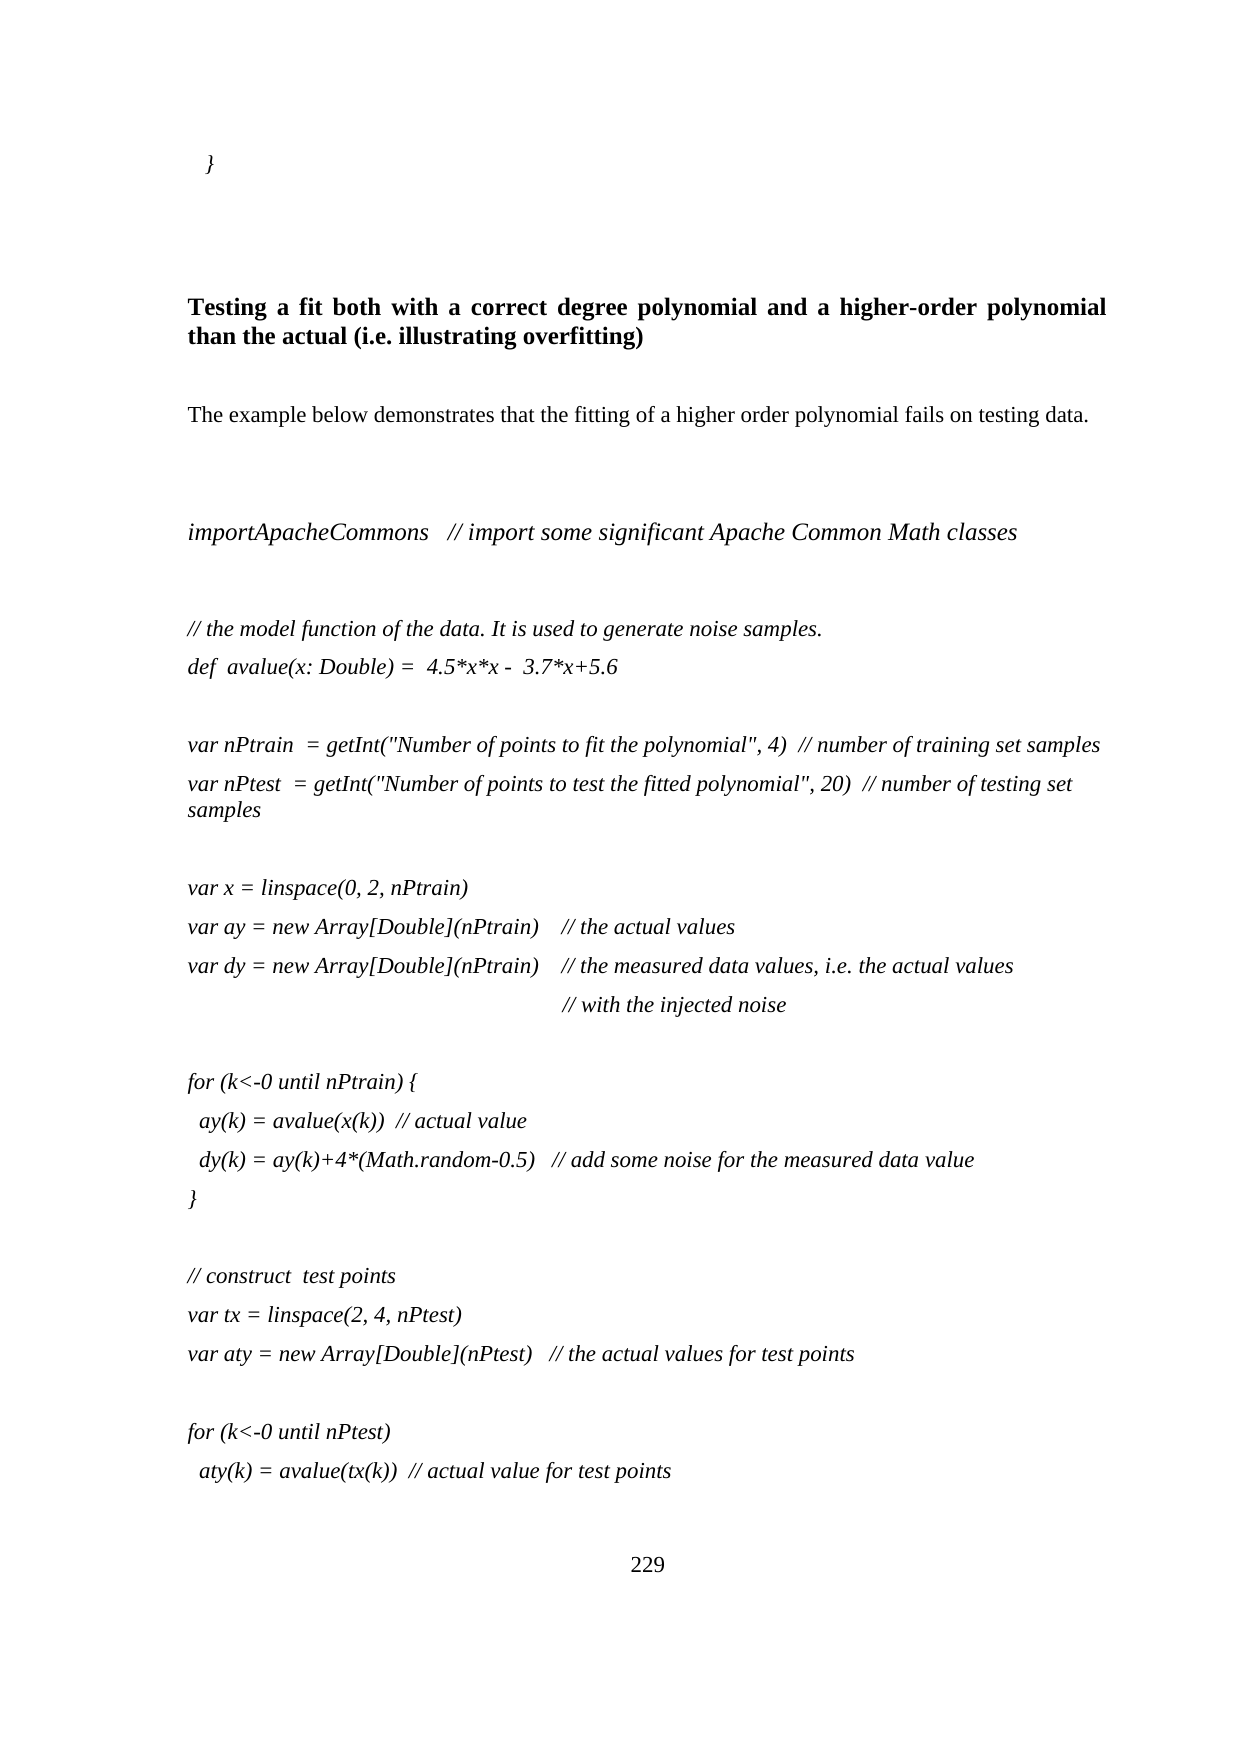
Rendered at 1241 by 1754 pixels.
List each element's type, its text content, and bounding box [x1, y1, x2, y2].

text // the model function of the data. It is used to generate noise samples. [187, 614, 1108, 641]
text var nPtest = getInt("Number of points to test the fitted polynomial", 20) // number of testing set samples [187, 770, 1108, 823]
text var nPtrain = getInt("Number of points to fit the polynomial", 4) // number of training set samples [187, 731, 1108, 757]
text ay(k) = avalue(x(k)) // actual value [187, 1107, 1108, 1133]
text Testing a fit both with a correct degree polynomial and a higher-order polynomial than the actual (i.e. illustrating overfitting) [187, 292, 1108, 349]
text var x = linspace(0, 2, nPtrain) [187, 874, 1108, 900]
text aty(k) = avalue(tx(k)) // actual value for test points [187, 1457, 1108, 1483]
text var ay = new Array[Double](nPtrain) // the actual values [187, 913, 1108, 939]
text for (k<-0 until nPtrain) { [187, 1068, 1108, 1095]
text def avalue(x: Double) = 4.5*x*x - 3.7*x+5.6 [187, 653, 1108, 680]
text } [187, 1185, 1108, 1211]
text var aty = new Array[Double](nPtest) // the actual values for test points [187, 1340, 1108, 1367]
text for (k<-0 until nPtest) [187, 1418, 1108, 1444]
text // construct test points [187, 1263, 1108, 1289]
text var tx = linspace(2, 4, nPtest) [187, 1301, 1108, 1328]
text The example below demonstrates that the fitting of a higher order polynomial fails on testing data. [187, 401, 1108, 427]
text dy(k) = ay(k)+4*(Math.random-0.5) // add some noise for the measured data value [187, 1146, 1108, 1172]
text } [187, 150, 1108, 176]
text importApacheCommons // import some significant Apache Common Math classes [187, 517, 1108, 546]
text // with the injected noise [187, 991, 1108, 1017]
text var dy = new Array[Double](nPtrain) // the measured data values, i.e. the actual values [187, 952, 1108, 978]
